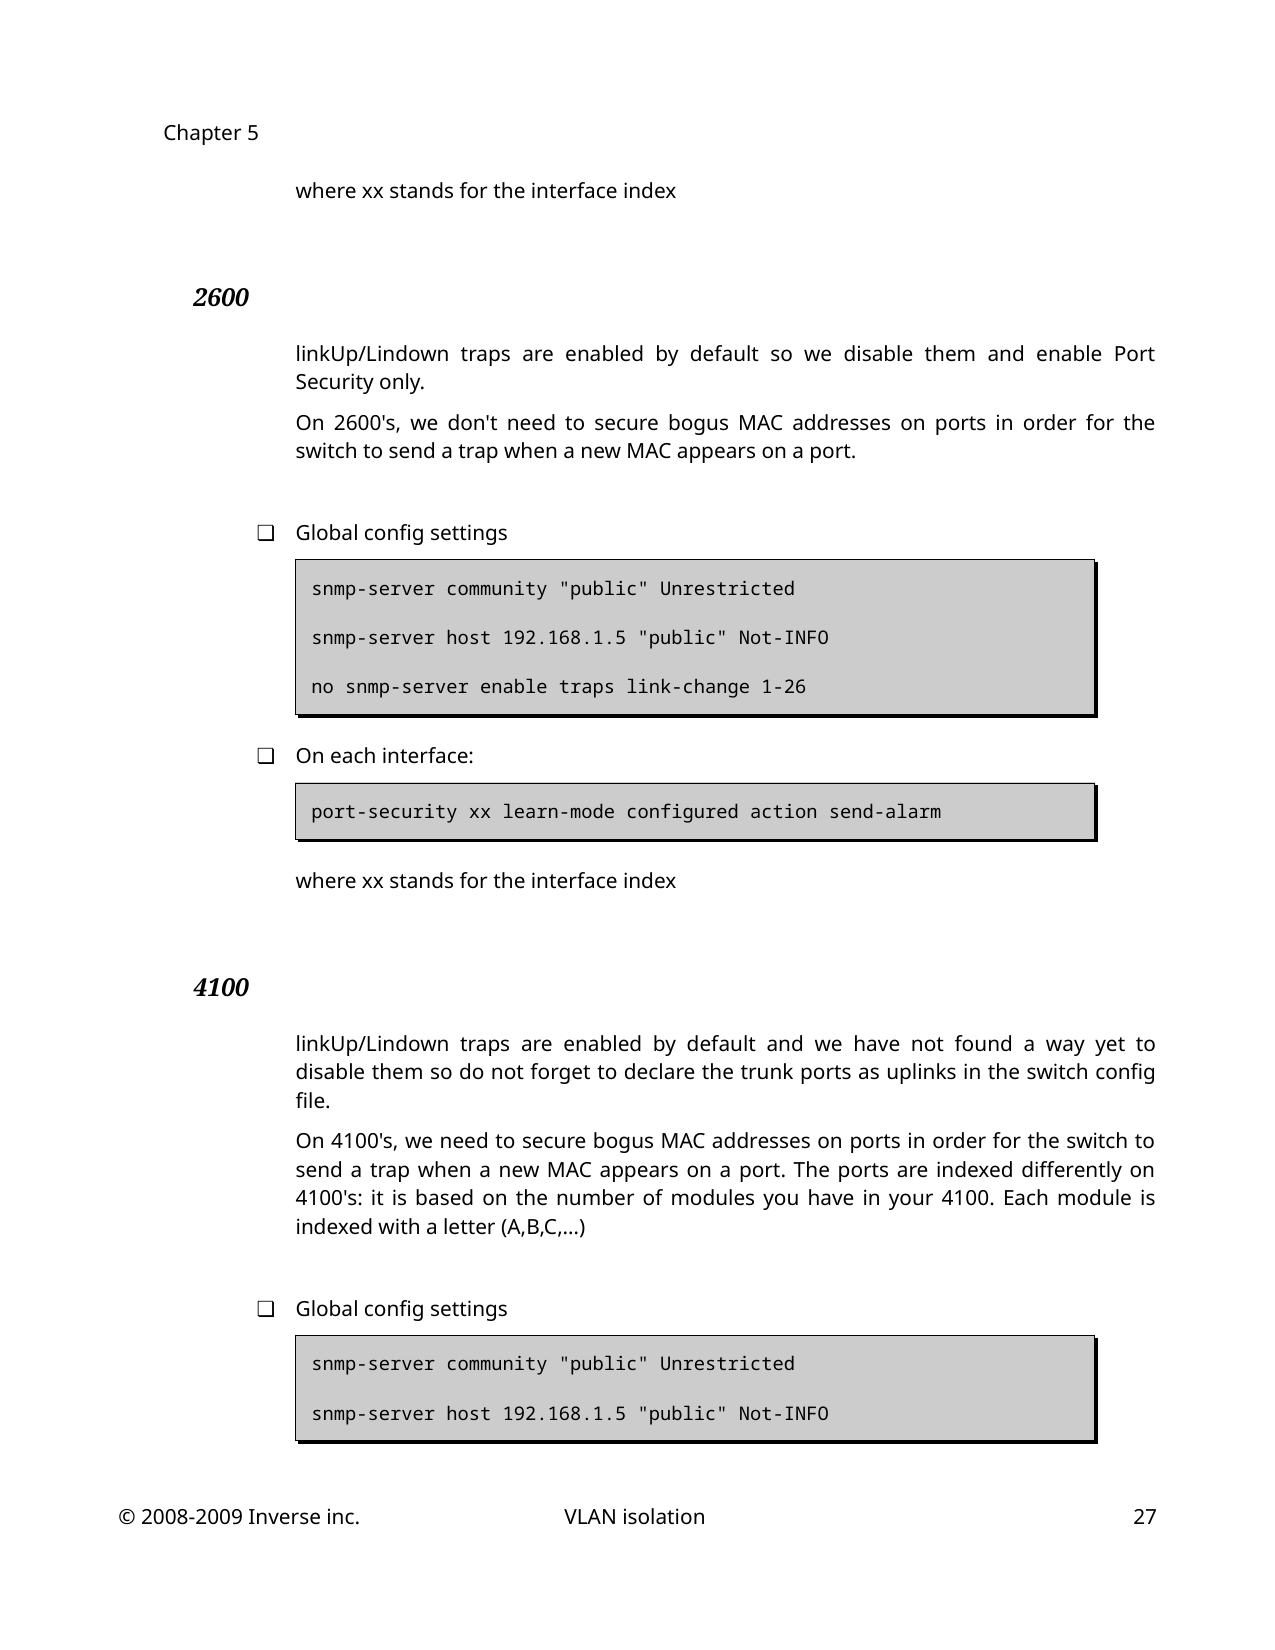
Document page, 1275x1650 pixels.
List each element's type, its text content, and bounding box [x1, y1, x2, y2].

list ❏ Global config settings [256, 1294, 1157, 1322]
text linkUp/Lindown traps are enabled by default and we have not found a way yet to disable them so do not forget to declare the trunk ports as uplinks in the switch config file. [295, 1029, 1157, 1114]
subtitle 4100 [156, 970, 1157, 1004]
list ❏ On each interface: [256, 741, 1157, 770]
text On 4100's, we need to secure bogus MAC addresses on ports in order for the switch to send a trap when a new MAC appears on a port. The ports are indexed differently on 4100's: it is based on the number of modules you have in your 4100. Each module is indexed with a letter (A,B,C,…) [295, 1127, 1157, 1240]
text snmp-server community "public" Unrestricted [296, 1336, 1094, 1376]
text port-security xx learn-mode configured action send-alarm [296, 784, 1094, 839]
text linkUp/Lindown traps are enabled by default so we disable them and enable Port Security only. [295, 339, 1157, 396]
list ❏ Global config settings [256, 518, 1157, 547]
text On 2600's, we don't need to secure bogus MAC addresses on ports in order for the switch to send a trap when a new MAC appears on a port. [295, 408, 1157, 465]
text where xx stands for the interface index [295, 866, 1157, 894]
text snmp-server host 192.168.1.5 "public" Not-INFO [296, 1384, 1094, 1440]
text where xx stands for the interface index [295, 176, 1157, 204]
subtitle 2600 [156, 280, 1157, 314]
text snmp-server host 192.168.1.5 "public" Not-INFO [296, 608, 1094, 650]
text no snmp-server enable traps link-change 1-26 [296, 658, 1094, 714]
text snmp-server community "public" Unrestricted [296, 560, 1094, 601]
